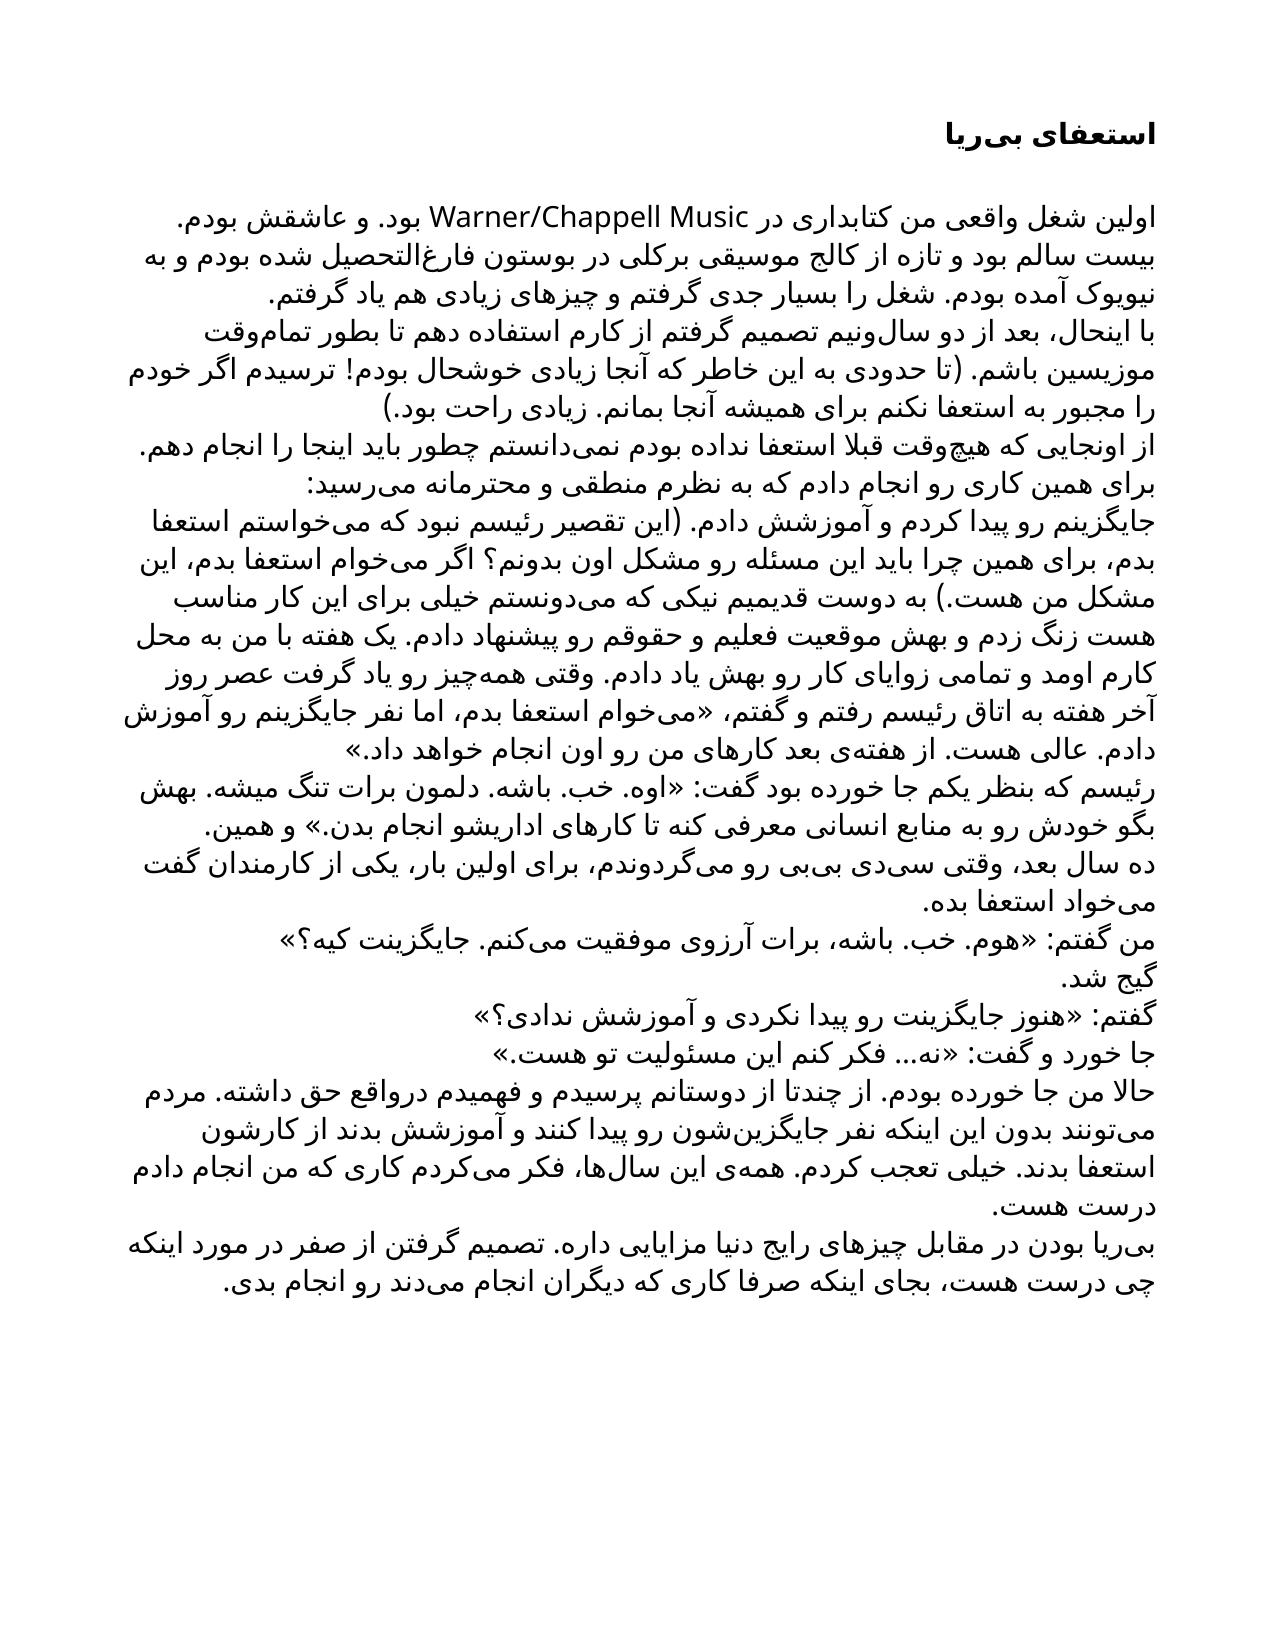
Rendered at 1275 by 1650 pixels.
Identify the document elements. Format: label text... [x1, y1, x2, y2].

text گفتم: «هنوز جایگزینت رو پیدا نکردی و آموزشش ندادی؟» [118, 999, 1157, 1037]
text حالا من جا خورده بودم. از چندتا از دوستانم پرسیدم و فهمیدم درواقع حق داشته. مردم می‌تونند بدون این اینکه نفر جایگزین‌شون رو پیدا کنند و آموزشش بدند از کارشون استعفا بدند. خیلی تعجب کردم. همه‌ی این سال‌ها، فکر می‌کردم کاری که من انجام دادم درست هست. [118, 1075, 1157, 1227]
text از اونجایی که هیچ‌وقت قبلا استعفا نداده بودم نمی‌دانستم چطور باید اینجا را انجام دهم. برای همین کاری رو انجام دادم که به نظرم منطقی و محترمانه می‌رسید: [118, 429, 1157, 505]
text با اینحال، بعد از دو سال‌ونیم تصمیم گرفتم از کارم استفاده دهم تا بطور تمام‌وقت موزیسین باشم. (تا حدودی به این خاطر که آنجا زیادی خوشحال بودم! ترسیدم اگر خودم را مجبور به استعفا نکنم برای همیشه آنجا بمانم. زیادی راحت بود.) [118, 315, 1157, 429]
text استعفای بی‌ریا [118, 118, 1157, 156]
text جا خورد و گفت: «نه… فکر کنم این مسئولیت تو هست.» [118, 1037, 1157, 1075]
text گیج شد. [118, 961, 1157, 999]
text رئیسم که بنظر یکم جا خورده بود گفت: «اوه. خب. باشه. دلمون برات تنگ میشه. بهش بگو خودش رو به منابع انسانی معرفی کنه تا کارهای اداریشو انجام بدن.» و همین. [118, 771, 1157, 847]
text بی‌ریا بودن در مقابل چیزهای رایج دنیا مزایایی داره. تصمیم گرفتن از صفر در مورد اینکه چی درست هست، بجای اینکه صرفا کاری که دیگران انجام می‌دند رو انجام بدی. [118, 1227, 1157, 1303]
text جایگزینم رو پیدا کردم و آموزشش دادم. (این تقصیر رئیسم نبود که می‌خواستم استعفا بدم، برای همین چرا باید این مسئله رو مشکل اون بدونم؟ اگر می‌خوام استعفا بدم، این مشکل من هست.) به دوست قدیمیم نیکی که می‌دونستم خیلی برای این کار مناسب هست زنگ زدم و بهش موقعیت فعلیم و حقوقم رو پیشنهاد دادم. یک هفته با من به محل کارم اومد و تمامی زوایای کار رو بهش یاد دادم. وقتی همه‌چیز رو یاد گرفت عصر روز آخر هفته به اتاق رئیسم رفتم و گفتم، «می‌خوام استعفا بدم، اما نفر جایگزینم رو آموزش دادم. عالی هست. از هفته‌ی بعد کارهای من رو اون انجام خواهد داد.» [118, 505, 1157, 771]
text من گفتم: «هوم. خب. باشه، برات آرزوی موفقیت می‌کنم. جایگزینت کیه؟» [118, 923, 1157, 961]
text اولین شغل واقعی من کتابداری در Warner/Chappell Music بود. و عاشقش بودم. بیست سالم بود و تازه از کالج موسیقی برکلی در بوستون فارغ‌التحصیل شده بودم و به نیویوک آمده بودم. شغل را بسیار جدی گرفتم و چیزهای زیادی هم یاد گرفتم. [118, 196, 1157, 315]
text ده سال بعد، وقتی سی‌دی بی‌بی رو می‌گردوندم، برای اولین بار، یکی از کارمندان گفت می‌خواد استعفا بده. [118, 847, 1157, 923]
